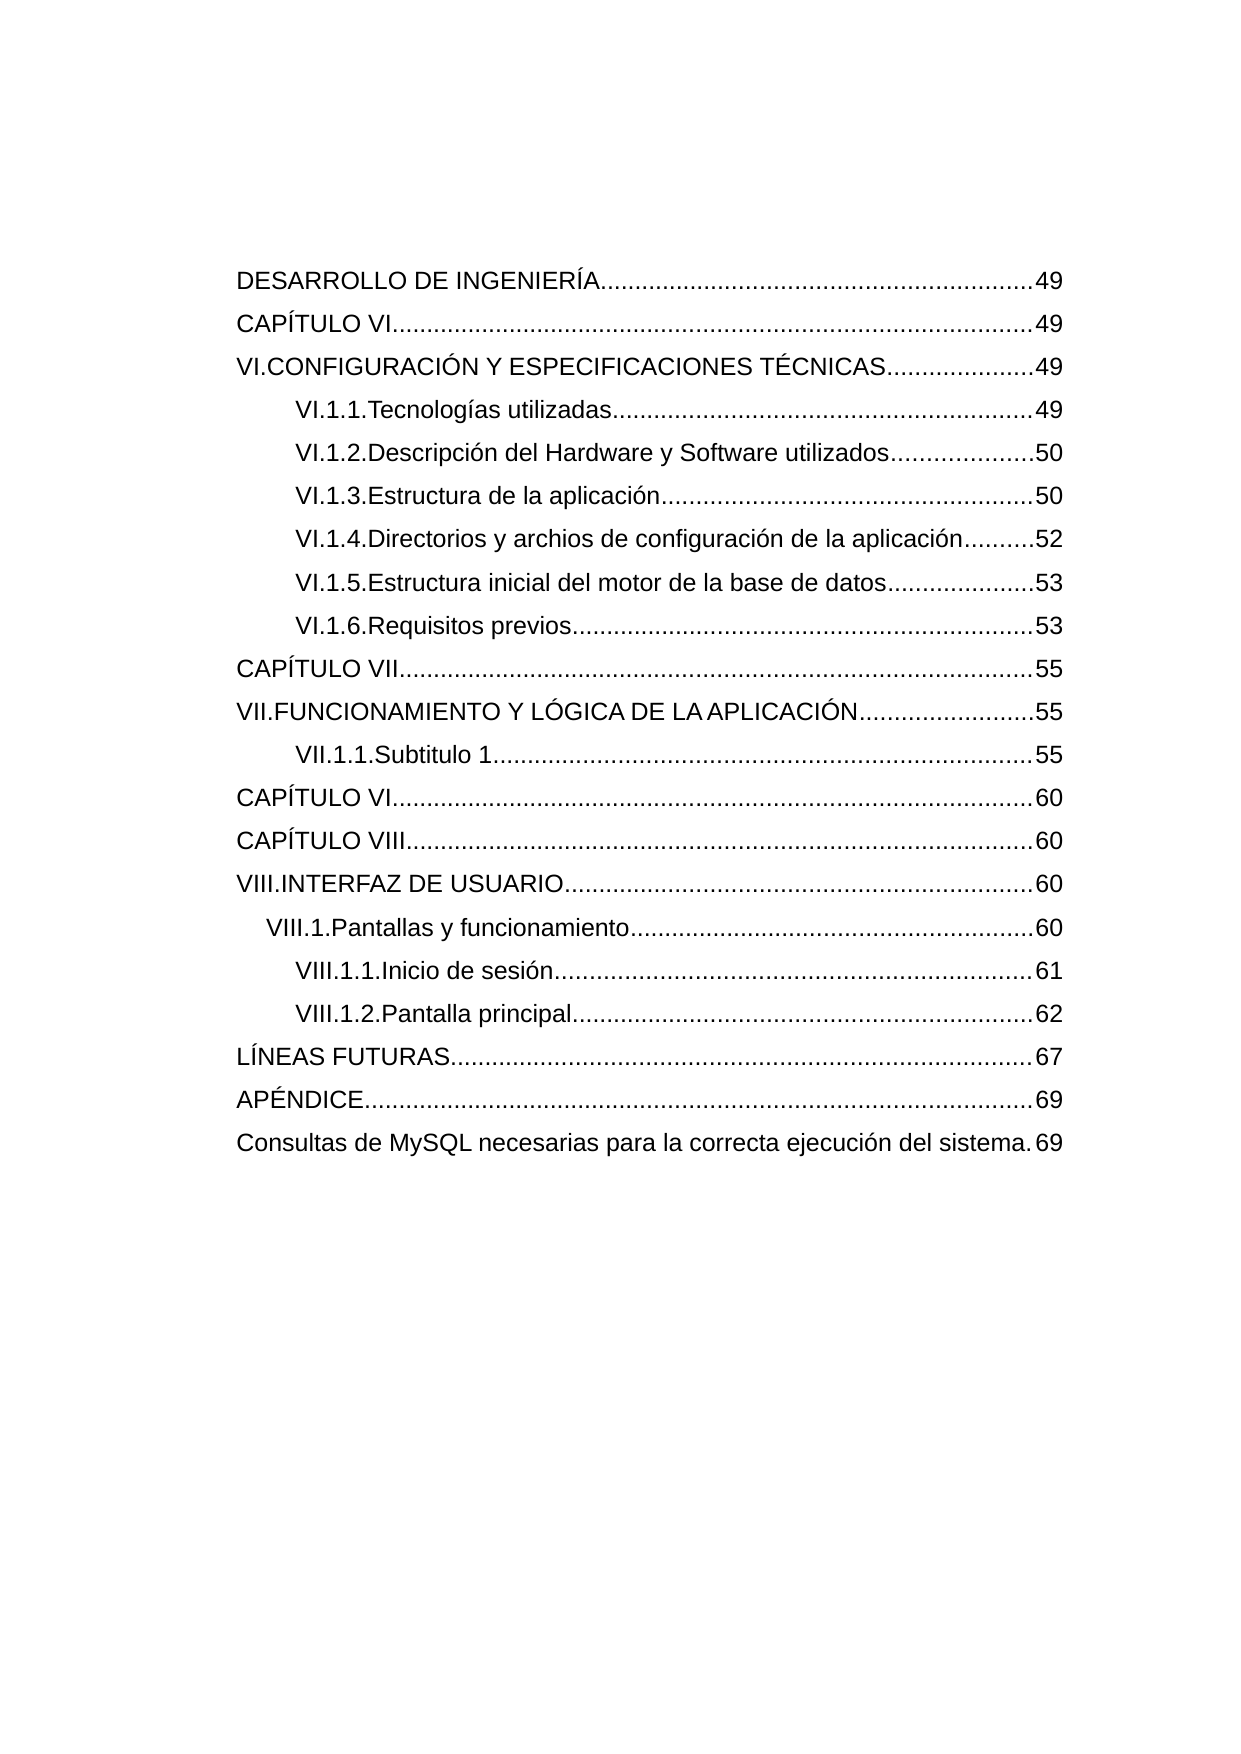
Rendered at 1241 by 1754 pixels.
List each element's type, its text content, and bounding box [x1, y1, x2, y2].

text VI.1.1.Tecnologías utilizadas 49 [295, 395, 1063, 424]
text Consultas de MySQL necesarias para la correcta ejecución del sistema. 69 [236, 1128, 1063, 1157]
text VIII.1.2.Pantalla principal 62 [295, 999, 1063, 1028]
text VI.1.4.Directorios y archios de configuración de la aplicación 52 [295, 524, 1063, 553]
text CAPÍTULO VI 60 [236, 783, 1063, 812]
text CAPÍTULO VII 55 [236, 654, 1063, 683]
text VIII.1.Pantallas y funcionamiento 60 [266, 913, 1063, 941]
text VI.1.2.Descripción del Hardware y Software utilizados 50 [295, 438, 1063, 467]
text VII.1.1.Subtitulo 1 55 [295, 740, 1063, 769]
text VI.1.6.Requisitos previos 53 [295, 611, 1063, 639]
text VI.CONFIGURACIÓN Y ESPECIFICACIONES TÉCNICAS 49 [236, 352, 1063, 381]
text VI.1.3.Estructura de la aplicación 50 [295, 481, 1063, 510]
text VIII.INTERFAZ DE USUARIO 60 [236, 869, 1063, 898]
text VI.1.5.Estructura inicial del motor de la base de datos 53 [295, 568, 1063, 596]
text CAPÍTULO VI 49 [236, 309, 1063, 338]
text APÉNDICE 69 [236, 1085, 1063, 1114]
text VIII.1.1.Inicio de sesión 61 [295, 956, 1063, 984]
text CAPÍTULO VIII 60 [236, 826, 1063, 855]
text DESARROLLO DE INGENIERÍA 49 [236, 266, 1063, 294]
text VII.FUNCIONAMIENTO Y LÓGICA DE LA APLICACIÓN 55 [236, 697, 1063, 726]
text LÍNEAS FUTURAS 67 [236, 1042, 1063, 1071]
